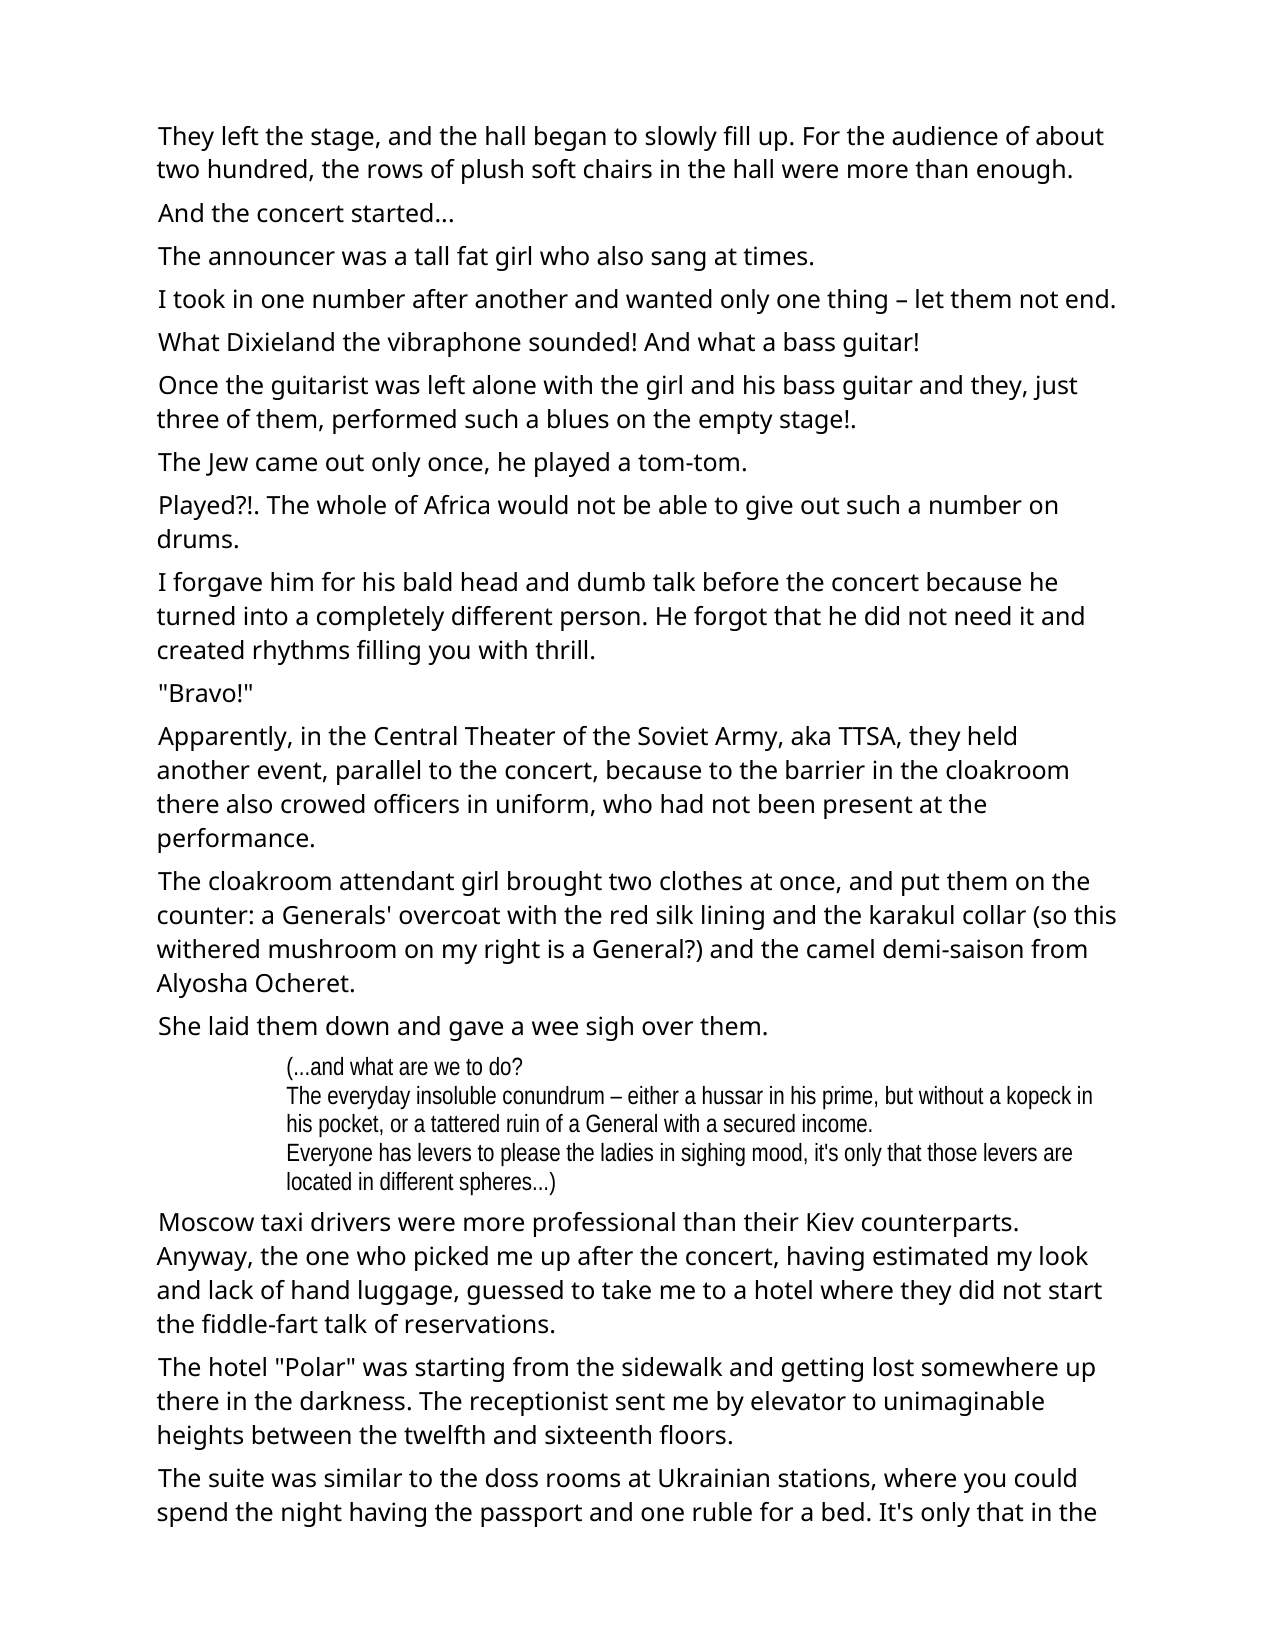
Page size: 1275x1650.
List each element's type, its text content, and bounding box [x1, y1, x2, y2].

text They left the stage, and the hall began to slowly fill up. For the audience of about two hundred, the rows of plush soft chairs in the hall were more than enough. [156, 118, 1118, 186]
text I forgave him for his bald head and dumb talk before the concert because he turned into a completely different person. He forgot that he did not need it and created rhythms filling you with thrill. [156, 564, 1118, 667]
list The everyday insoluble conundrum – either a hussar in his prime, but without a kopeck in his pocket, or a tattered ruin of a General with a secured income. [286, 1081, 1118, 1138]
list (...and what are we to do? [286, 1052, 1118, 1081]
text "Bravo!" [156, 676, 1118, 710]
text She laid them down and gave a wee sigh over them. [156, 1009, 1118, 1043]
text Apparently, in the Central Theater of the Soviet Army, aka TTSA, they held another event, parallel to the concert, because to the barrier in the cloakroom there also crowed officers in uniform, who had not been present at the performance. [156, 719, 1118, 855]
text Moscow taxi drivers were more professional than their Kiev counterparts. Anyway, the one who picked me up after the concert, having estimated my look and lack of hand luggage, guessed to take me to a hotel where they did not start the fiddle-fart talk of reservations. [156, 1204, 1118, 1341]
text The suite was similar to the doss rooms at Ukrainian stations, where you could spend the night having the passport and one ruble for a bed. It's only that in the [156, 1461, 1118, 1529]
text Once the guitarist was left alone with the girl and his bass guitar and they, just three of them, performed such a blues on the empty stage!. [156, 367, 1118, 435]
text And the concert started... [156, 195, 1118, 229]
text The cloakroom attendant girl brought two clothes at once, and put them on the counter: a Generals' overcoat with the red silk lining and the karakul collar (so this withered mushroom on my right is a General?) and the camel demi-saison from Alyosha Ocheret. [156, 864, 1118, 1000]
text Played?!. The whole of Africa would not be able to give out such a number on drums. [156, 487, 1118, 556]
text The Jew came out only once, he played a tom-tom. [156, 444, 1118, 478]
text What Dixieland the vibraphone sounded! And what a bass guitar! [156, 324, 1118, 358]
text I took in one number after another and wanted only one thing – let them not end. [156, 281, 1118, 315]
list Everyone has levers to please the ladies in sighing mood, it's only that those levers are located in different spheres...) [286, 1138, 1118, 1195]
text The hotel "Polar" was starting from the sidewalk and getting lost somewhere up there in the darkness. The receptionist sent me by elevator to unimaginable heights between the twelfth and sixteenth floors. [156, 1349, 1118, 1452]
text The announcer was a tall fat girl who also sang at times. [156, 238, 1118, 272]
